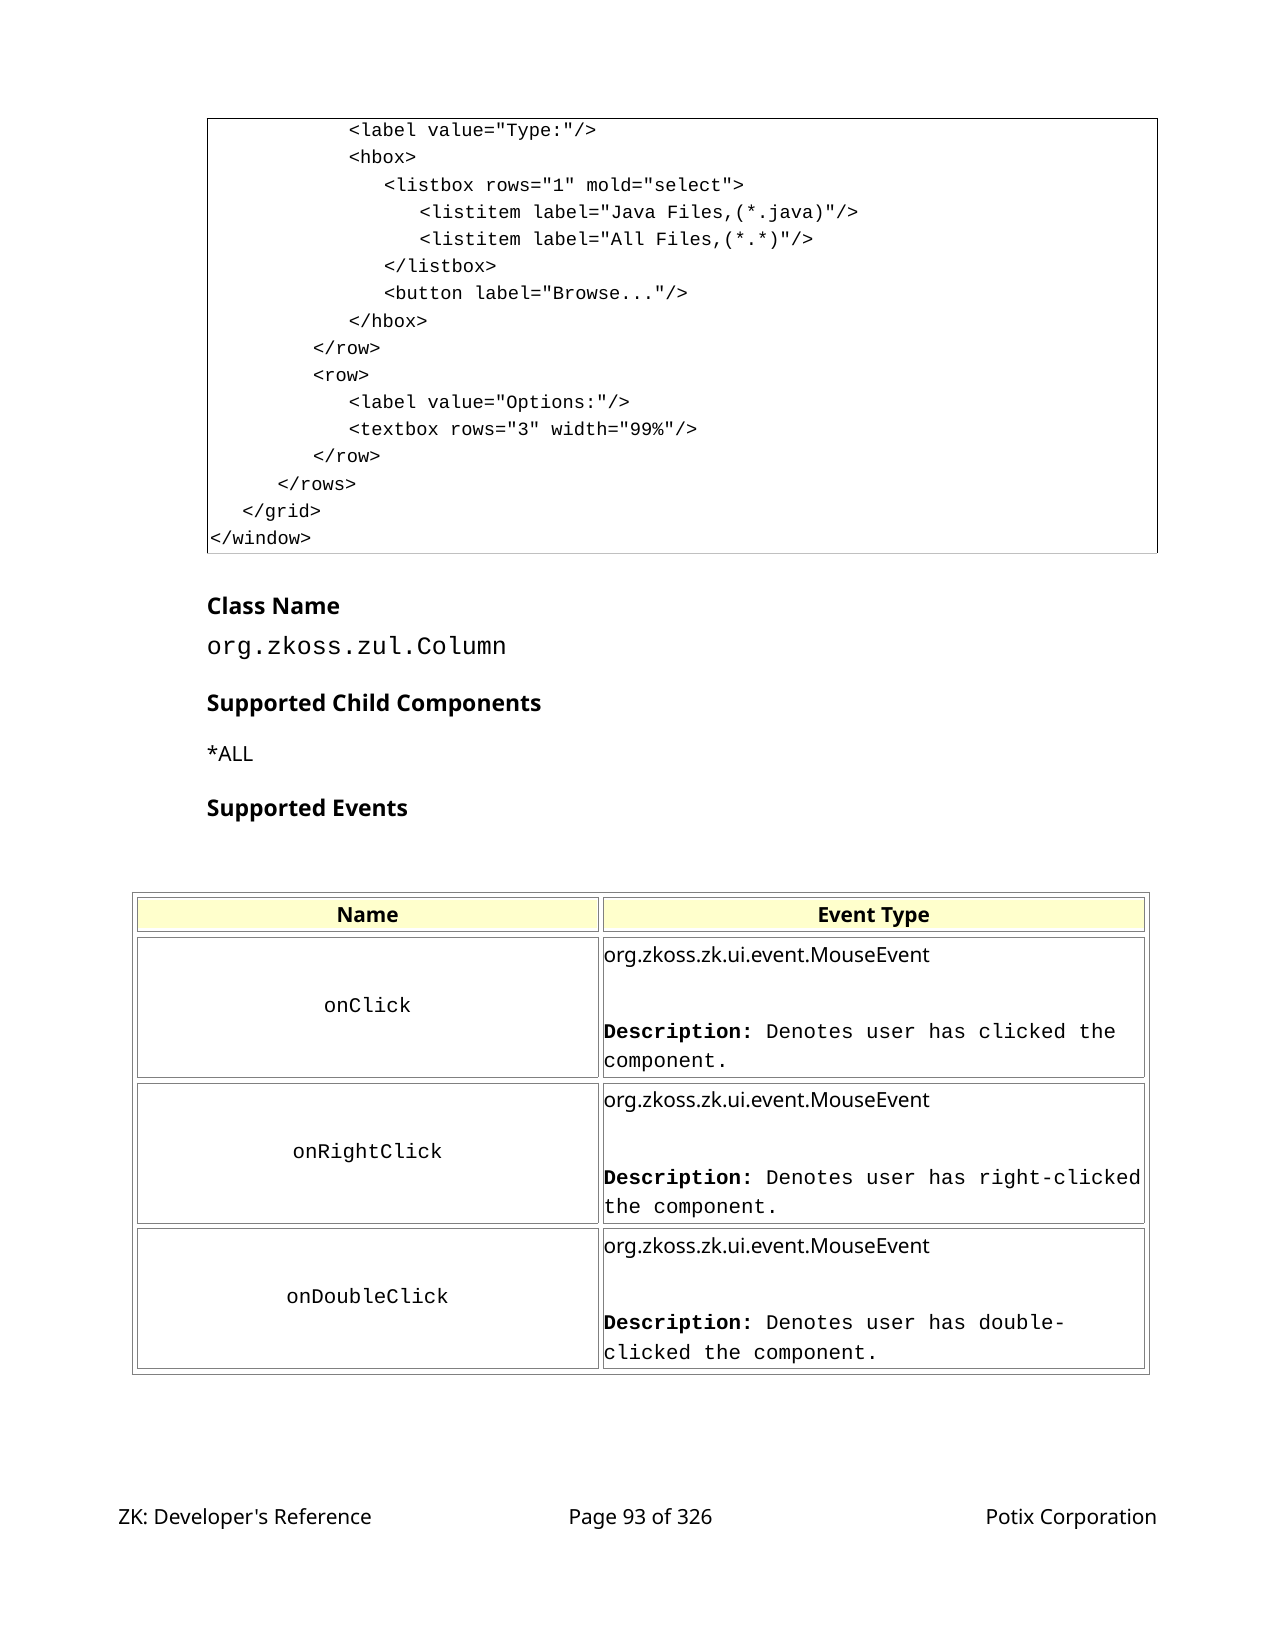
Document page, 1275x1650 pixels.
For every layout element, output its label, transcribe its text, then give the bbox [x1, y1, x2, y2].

text <button label="Browse..."/> [208, 281, 1157, 306]
text <row> [208, 363, 1157, 387]
text <label value="Type:"/> [208, 119, 1157, 142]
table_cell onClick [134, 931, 600, 1077]
table_cell org.zkoss.zk.ui.event.MouseEvent Description: Denotes user has double-clicked the component. [600, 1223, 1147, 1368]
text <textbox rows="3" width="99%"/> [208, 417, 1157, 441]
text <listitem label="All Files,(*.*)"/> [208, 227, 1157, 251]
table_cell org.zkoss.zk.ui.event.MouseEvent Description: Denotes user has right-clicked the component. [600, 1077, 1147, 1223]
subtitle Supported Child Components [207, 687, 1157, 718]
table_cell onDoubleClick [134, 1223, 600, 1368]
table_header Event Type [600, 893, 1147, 931]
text </listbox> [208, 254, 1157, 278]
subtitle Class Name [207, 590, 1157, 621]
text <listitem label="Java Files,(*.java)"/> [208, 200, 1157, 224]
text </rows> [208, 472, 1157, 496]
subtitle Supported Events [207, 792, 1157, 823]
text <label value="Options:"/> [208, 390, 1157, 414]
text </grid> [208, 499, 1157, 523]
text org.zkoss.zul.Column [207, 633, 1157, 662]
text </window> [208, 526, 1157, 553]
text <hbox> [208, 145, 1157, 169]
text </row> [208, 336, 1157, 360]
text </hbox> [208, 308, 1157, 333]
text *ALL [207, 739, 1157, 767]
table_cell onRightClick [134, 1077, 600, 1223]
text </row> [208, 444, 1157, 469]
text <listbox rows="1" mold="select"> [208, 172, 1157, 197]
table_cell org.zkoss.zk.ui.event.MouseEvent Description: Denotes user has clicked the component. [600, 931, 1147, 1077]
table_header Name [134, 893, 600, 931]
